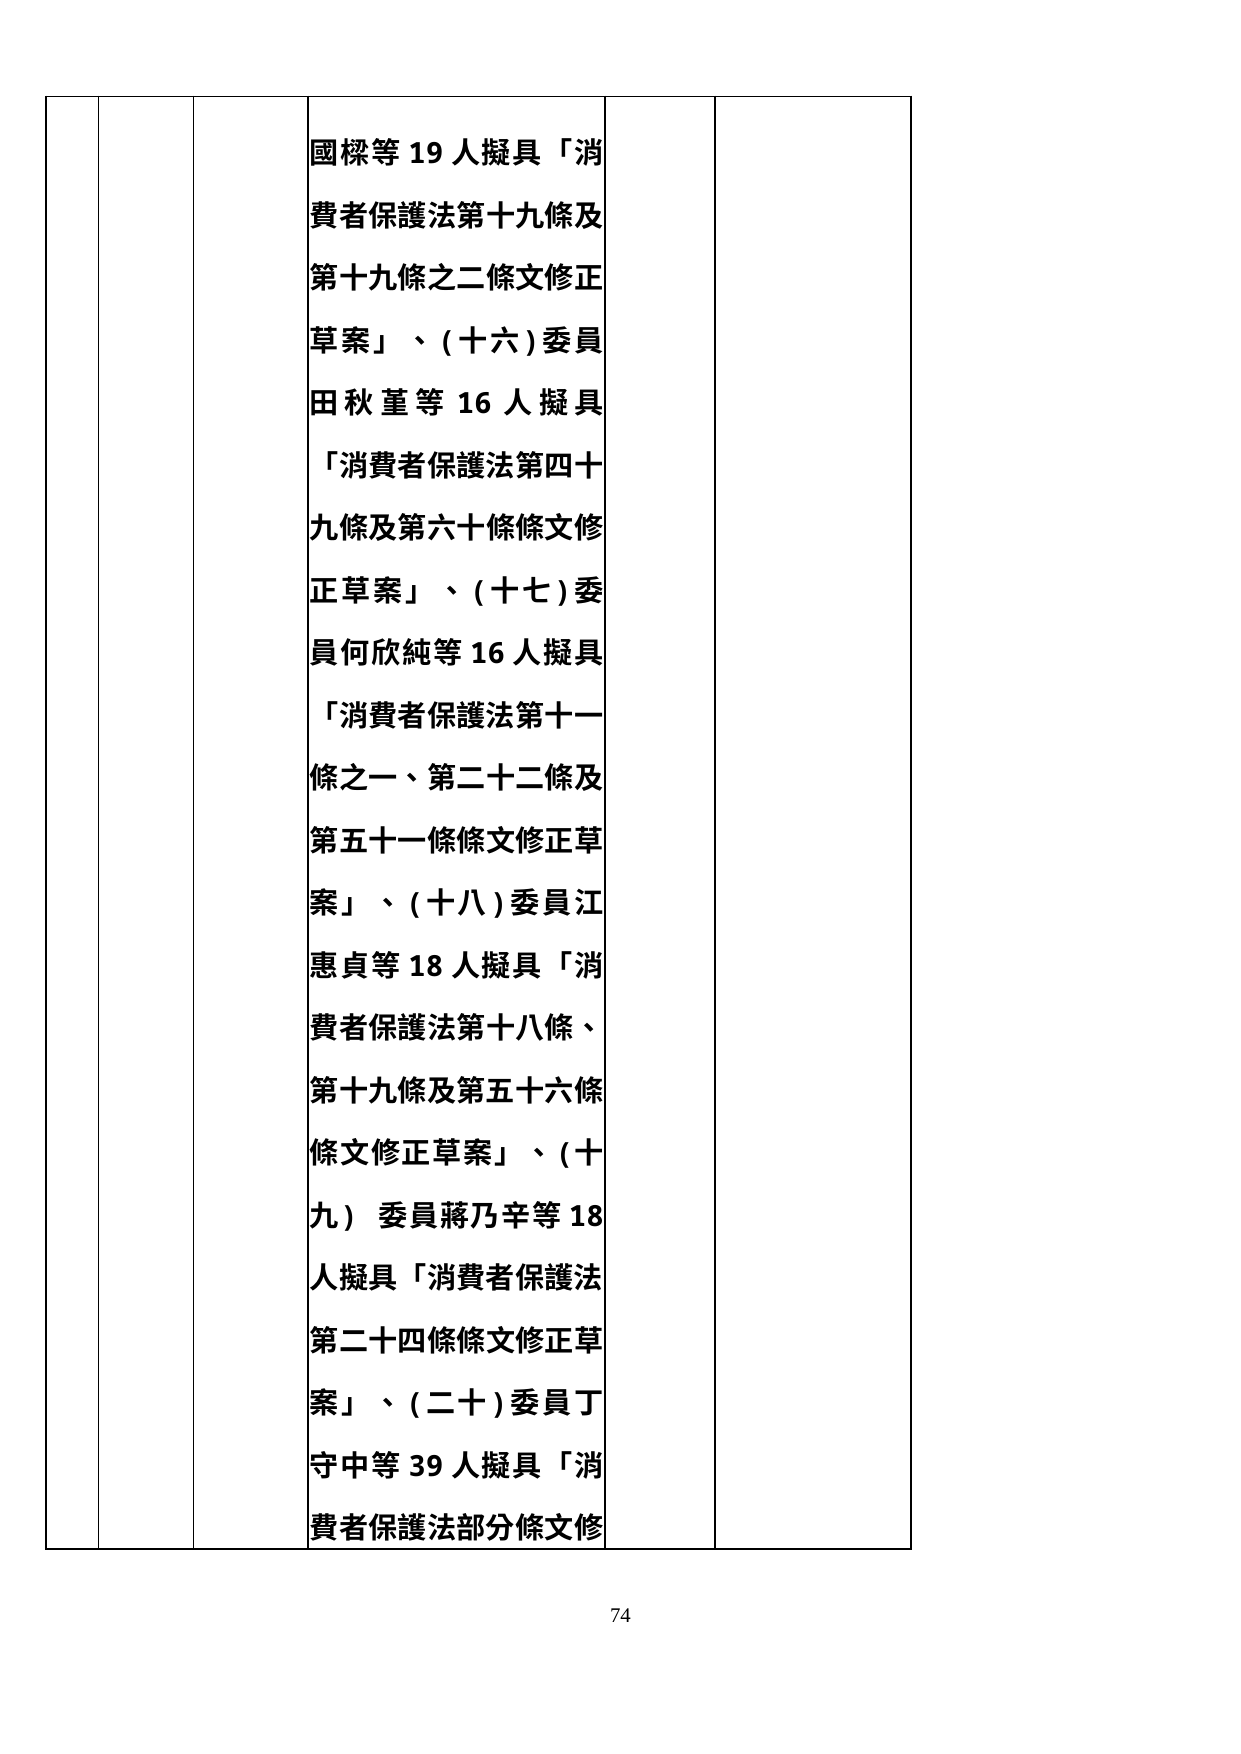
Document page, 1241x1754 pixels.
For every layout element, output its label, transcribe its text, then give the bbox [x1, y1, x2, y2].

table_cell [194, 97, 307, 1548]
table_cell [606, 97, 714, 1548]
table_cell 國樑等19人擬具「消費者保護法第十九條及第十九條之二條文修正草案」、(十六)委員田秋堇等16人擬具「消費者保護法第四十九條及第六十條條文修正草案」、(十七)委員何欣純等16人擬具「消費者保護法第十一條之一、第二十二條及第五十一條條文修正草案」、(十八)委員江惠貞等18人擬具「消費者保護法第十八條、第十九條及第五十六條條文修正草案」、(十九) 委員蔣乃辛等18人擬具「消費者保護法第二十四條條文修正草案」、(二十)委員丁守中等39人擬具「消費者保護法部分條文修 [309, 97, 604, 1548]
table_cell [716, 97, 910, 1548]
table_cell [99, 97, 193, 1548]
table_cell [47, 97, 98, 1548]
